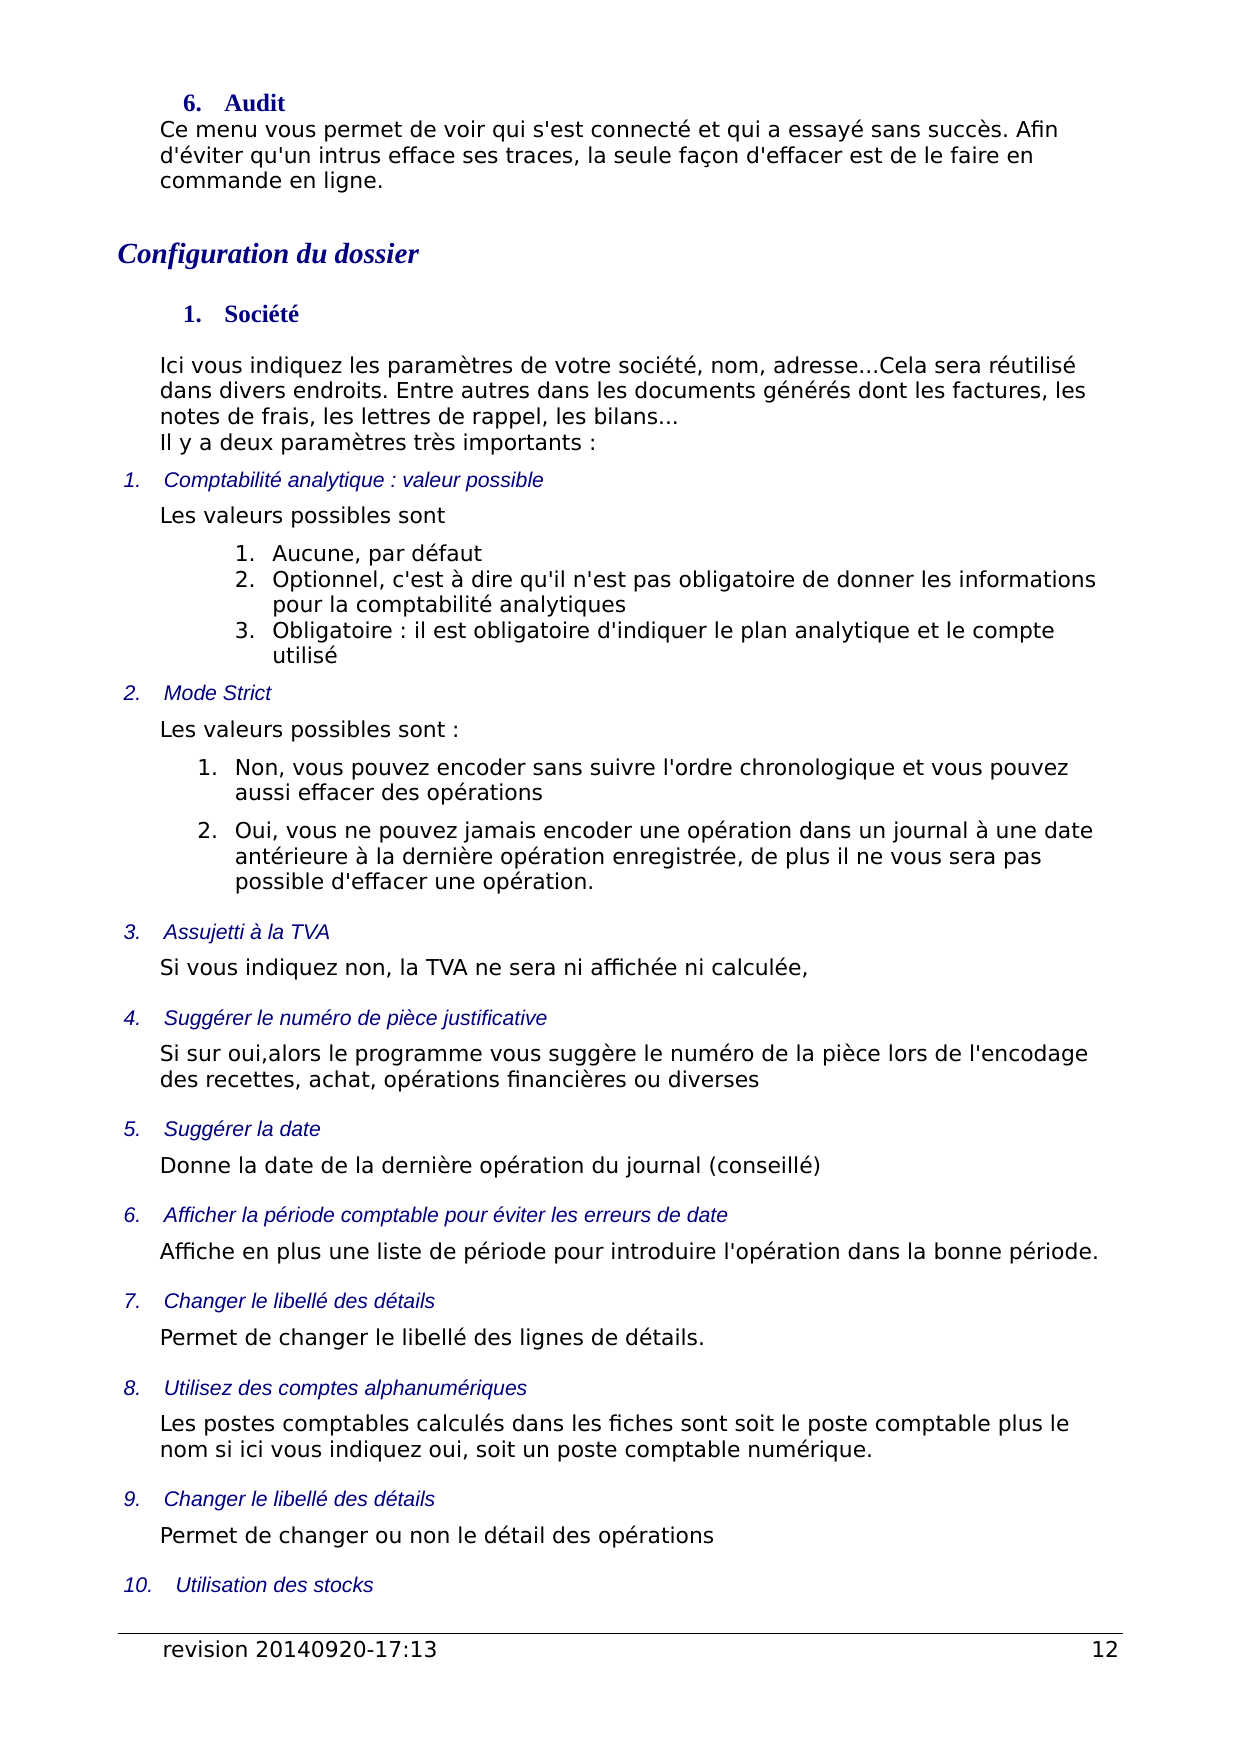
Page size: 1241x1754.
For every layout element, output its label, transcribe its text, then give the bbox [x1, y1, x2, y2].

subtitle Afficher la période comptable pour éviter les erreurs de date [117, 1203, 1123, 1227]
subtitle Suggérer le numéro de pièce justificative [117, 1005, 1123, 1030]
subtitle Suggérer la date [117, 1117, 1123, 1141]
text Donne la date de la dernière opération du journal (conseillé) [159, 1153, 1123, 1179]
text Affiche en plus une liste de période pour introduire l'opération dans la bonne période. [159, 1239, 1123, 1265]
list Aucune, par défaut [234, 541, 1123, 567]
text Il y a deux paramètres très importants : [159, 430, 1123, 455]
subtitle Configuration du dossier [117, 236, 1123, 269]
subtitle Changer le libellé des détails [117, 1289, 1123, 1313]
subtitle Mode Strict [117, 681, 1123, 705]
list Obligatoire : il est obligatoire d'indiquer le plan analytique et le compte utilisé [234, 618, 1123, 669]
subtitle Utilisation des stocks [117, 1573, 1123, 1597]
text Permet de changer ou non le détail des opérations [159, 1523, 1123, 1548]
subtitle Audit [177, 88, 1123, 117]
text Les postes comptables calculés dans les fiches sont soit le poste comptable plus le nom si ici vous indiquez oui, soit un poste comptable numérique. [159, 1411, 1123, 1462]
list Non, vous pouvez encoder sans suivre l'ordre chronologique et vous pouvez aussi effacer des opérations [197, 755, 1123, 806]
text Les valeurs possibles sont : [159, 717, 1123, 742]
text Si vous indiquez non, la TVA ne sera ni affichée ni calculée, [159, 956, 1123, 981]
list Optionnel, c'est à dire qu'il n'est pas obligatoire de donner les informations pour la comptabilité analytiques [234, 567, 1123, 618]
text Ici vous indiquez les paramètres de votre société, nom, adresse...Cela sera réutilisé dans divers endroits. Entre autres dans les documents générés dont les factures, les notes de frais, les lettres de rappel, les bilans... [159, 353, 1123, 430]
subtitle Utilisez des comptes alphanumériques [117, 1375, 1123, 1399]
list Oui, vous ne pouvez jamais encoder une opération dans un journal à une date antérieure à la dernière opération enregistrée, de plus il ne vous sera pas possible d'effacer une opération. [197, 818, 1123, 895]
text Les valeurs possibles sont [159, 503, 1123, 529]
text Permet de changer le libellé des lignes de détails. [159, 1325, 1123, 1351]
text Ce menu vous permet de voir qui s'est connecté et qui a essayé sans succès. Afin d'éviter qu'un intrus efface ses traces, la seule façon d'effacer est de le faire en commande en ligne. [159, 117, 1123, 194]
subtitle Assujetti à la TVA [117, 919, 1123, 944]
subtitle Changer le libellé des détails [117, 1487, 1123, 1511]
text Si sur oui,alors le programme vous suggère le numéro de la pièce lors de l'encodage des recettes, achat, opérations financières ou diverses [159, 1042, 1123, 1093]
subtitle Société [177, 299, 1123, 328]
subtitle Comptabilité analytique : valeur possible [117, 467, 1123, 491]
